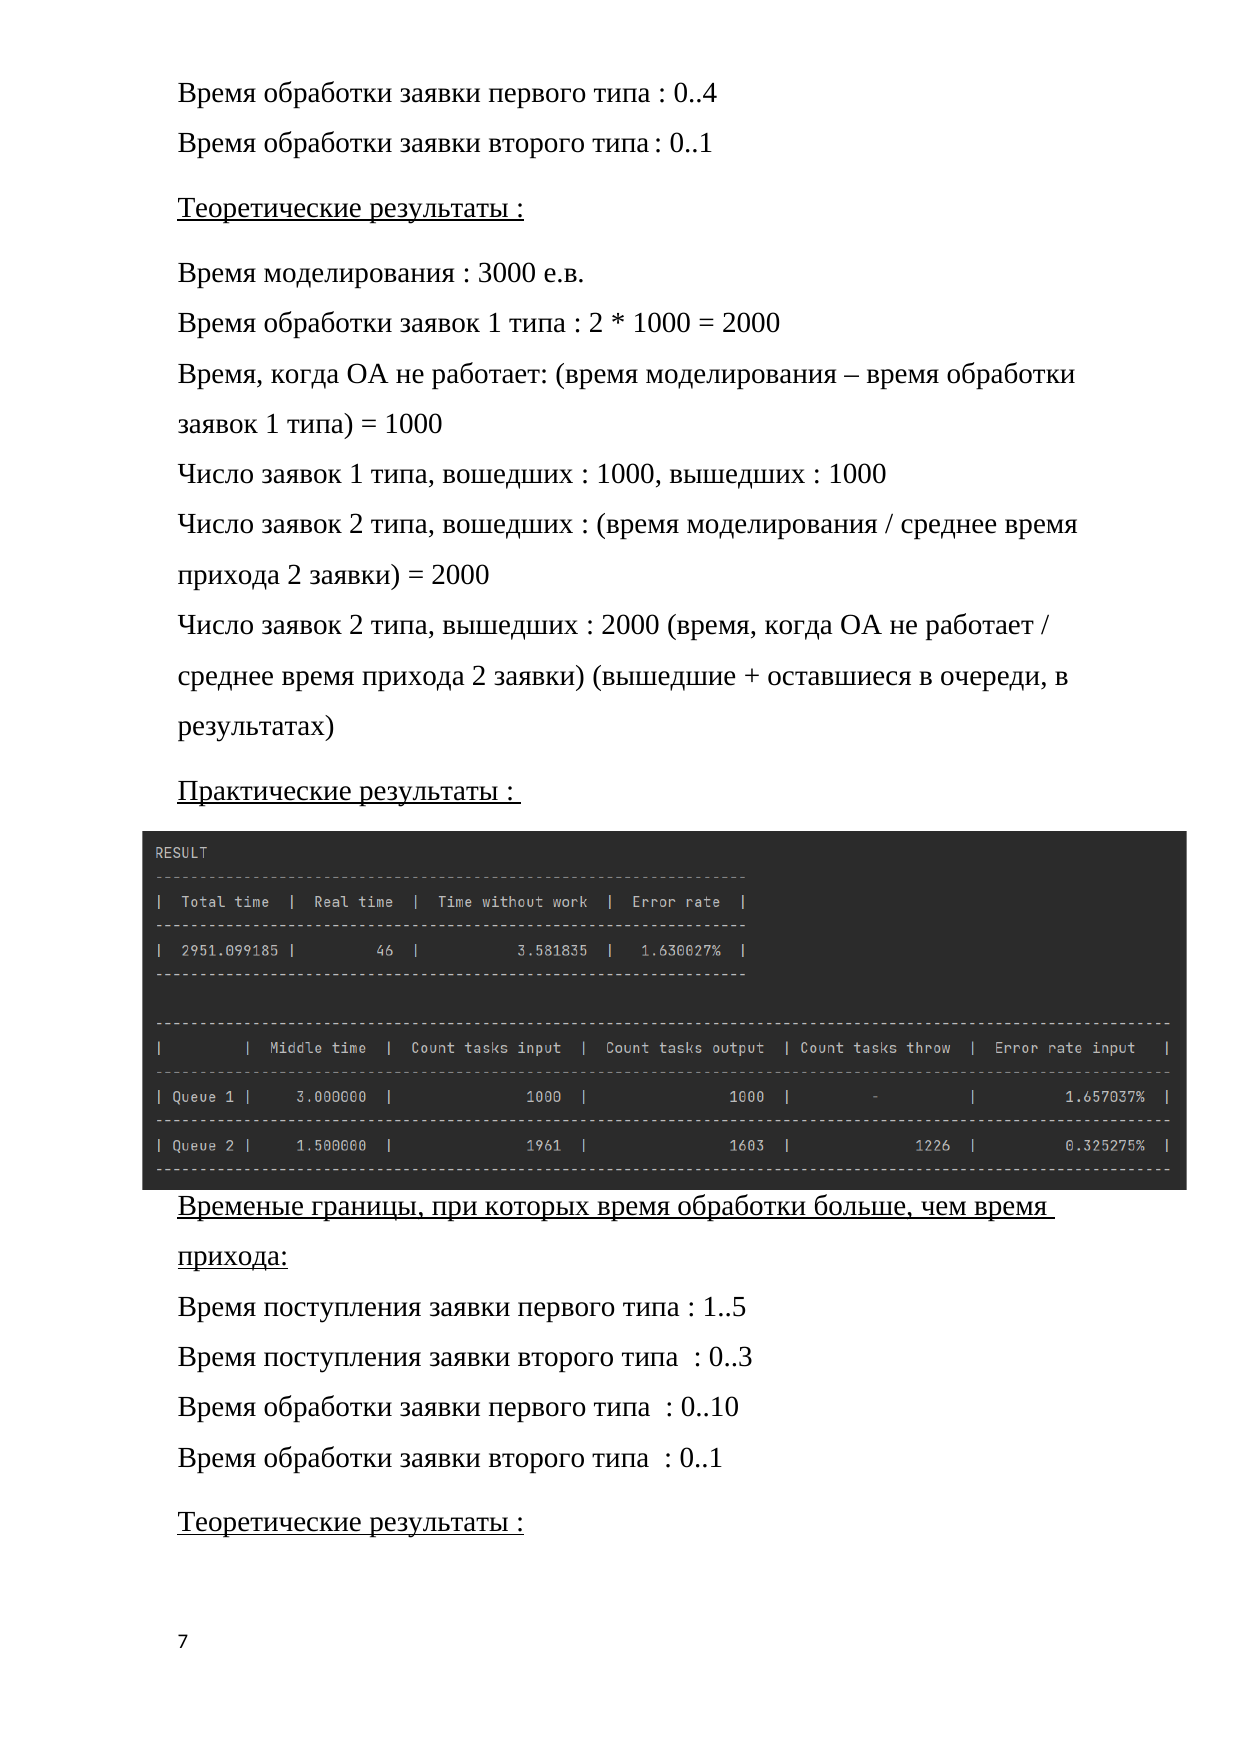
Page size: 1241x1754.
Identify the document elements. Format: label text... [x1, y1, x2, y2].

text Теоретические результаты : [177, 1504, 1152, 1538]
text Практические результаты : [177, 773, 1152, 806]
text Теоретические результаты : [177, 190, 1152, 224]
text Время обработки заявки первого типа : 0..4 Время обработки заявки второго типа : 0..1 [177, 75, 1152, 159]
text Время моделирования : 3000 е.в. Время обработки заявок 1 типа : 2 * 1000 = 2000 Время, когда ОА не работает: (время моделирования – время обработки заявок 1 типа) = 1000 Число заявок 1 типа, вошедших : 1000, вышедших : 1000 Число заявок 2 типа, вошедших : (время моделирования / среднее время прихода 2 заявки) = 2000 Число заявок 2 типа, вышедших : 2000 (время, когда ОА не работает / среднее время прихода 2 заявки) (вышедшие + оставшиеся в очереди, в результатах) [177, 255, 1152, 741]
text Временые границы, при которых время обработки больше, чем время прихода: Время поступления заявки первого типа : 1..5 Время поступления заявки второго типа : 0..3 Время обработки заявки первого типа : 0..10 Время обработки заявки второго типа : 0..1 [177, 1190, 1152, 1473]
